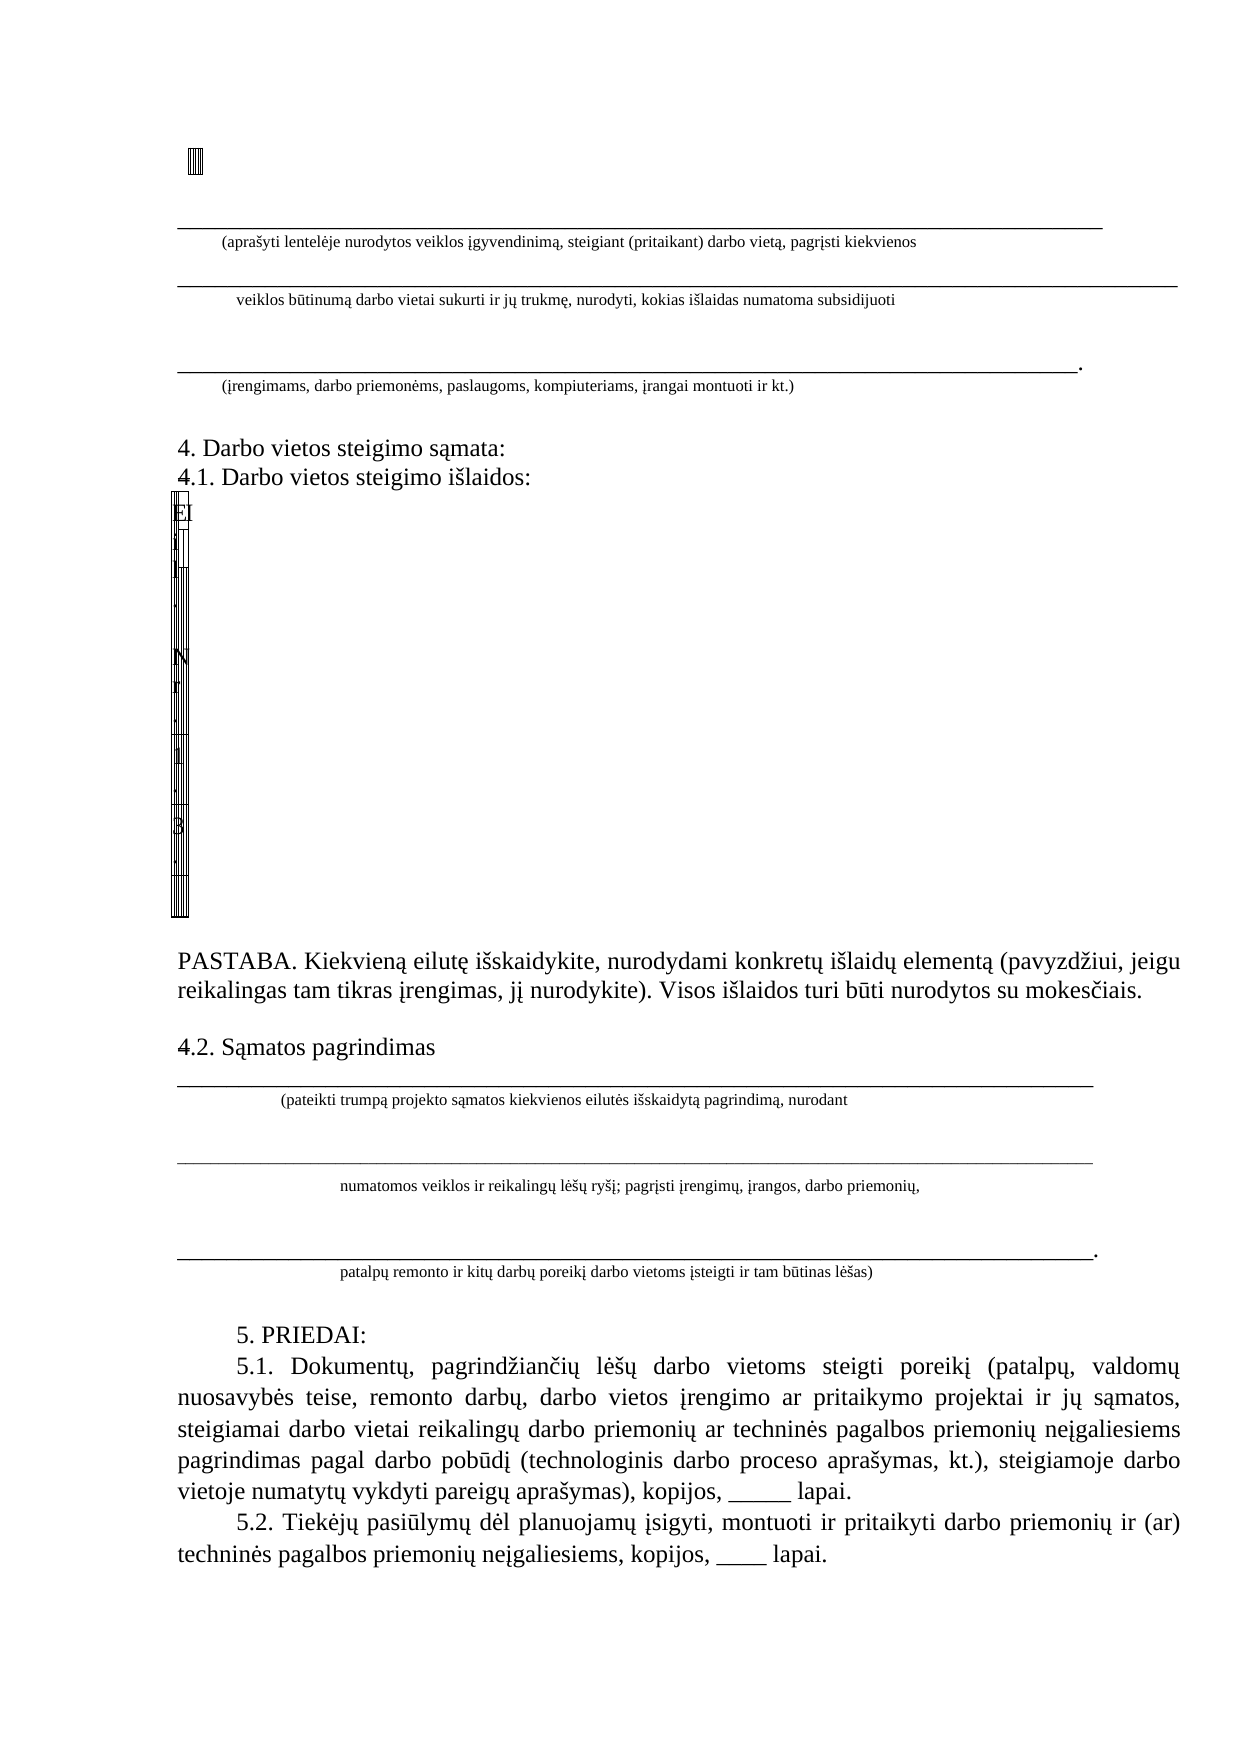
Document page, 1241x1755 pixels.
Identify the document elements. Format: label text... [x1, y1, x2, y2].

text 5.1. Dokumentų, pagrindžiančių lėšų darbo vietoms steigti poreikį (patalpų, valdomų nuosavybės teise, remonto darbų, darbo vietos įrengimo ar pritaikymo projektai ir jų sąmatos, steigiamai darbo vietai reikalingų darbo priemonių ar techninės pagalbos priemonių neįgaliesiems pagrindimas pagal darbo pobūdį (technologinis darbo proceso aprašymas, kt.), steigiamoje darbo vietoje numatytų vykdyti pareigų aprašymas), kopijos, _____ lapai. [177, 1349, 1181, 1505]
text __________________________________________________________________________ [177, 203, 1181, 232]
table_header Iš jų [179, 492, 188, 520]
text ________________________________________________________________________. [177, 347, 1181, 376]
text 5. PRIEDAI: [177, 1320, 1181, 1349]
text . [177, 1234, 1181, 1262]
text 4.2. Sąmatos pagrindimas [177, 1032, 1181, 1061]
text PASTABA. Kiekvieną eilutę išskaidykite, nurodydami konkretų išlaidų elementą (pavyzdžiui, jeigu reikalingas tam tikras įrengimas, jį nurodykite). Visos išlaidos turi būti nurodytos su mokesčiais. [177, 946, 1181, 1004]
text (įrengimams, darbo priemonėms, paslaugoms, kompiuteriams, įrangai montuoti ir kt.) [177, 376, 1181, 405]
subtitle 4. Darbo vietos steigimo sąmata: [177, 433, 1181, 462]
text ________________________________________________________________________________ [177, 261, 1181, 290]
subtitle 4.1. Darbo vietos steigimo išlaidos: [177, 462, 1181, 491]
text (pateikti trumpą projekto sąmatos kiekvienos eilutės išskaidytą pagrindimą, nurodant [177, 1090, 1181, 1119]
text patalpų remonto ir kitų darbų poreikį darbo vietoms įsteigti ir tam būtinas lėšas) [177, 1262, 1181, 1291]
text 5.2. Tiekėjų pasiūlymų dėl planuojamų įsigyti, montuoti ir pritaikyti darbo priemonių ir (ar) techninės pagalbos priemonių neįgaliesiems, kopijos, ____ lapai. [177, 1505, 1181, 1567]
text veiklos būtinumą darbo vietai sukurti ir jų trukmę, nurodyti, kokias išlaidas numatoma subsidijuoti [177, 290, 1181, 318]
text (aprašyti lentelėje nurodytos veiklos įgyvendinimą, steigiant (pritaikant) darbo vietą, pagrįsti kiekvienos [177, 232, 1181, 261]
text numatomos veiklos ir reikalingų lėšų ryšį; pagrįsti įrengimų, įrangos, darbo priemonių, [177, 1176, 1181, 1205]
